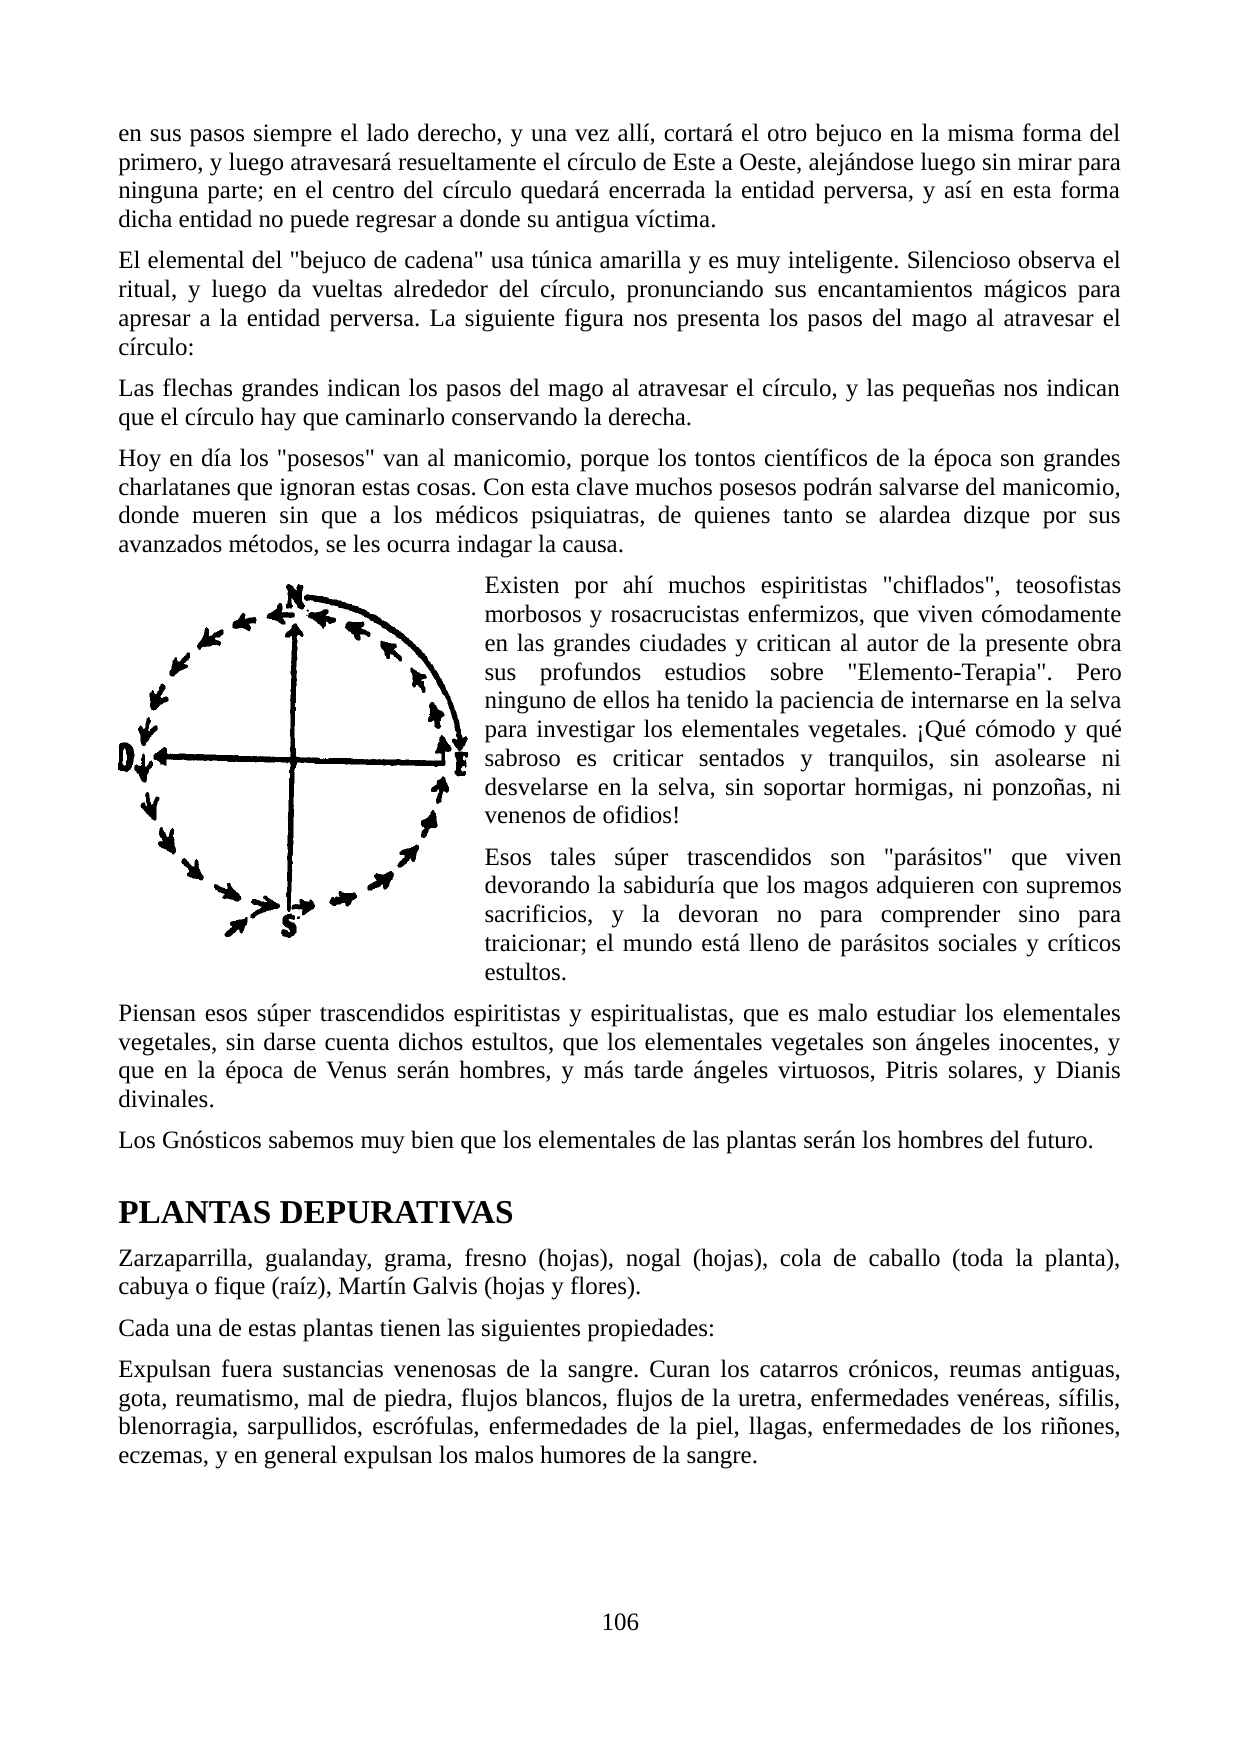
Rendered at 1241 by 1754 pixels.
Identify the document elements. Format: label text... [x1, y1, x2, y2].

text Piensan esos súper trascendidos espiritistas y espiritualistas, que es malo estudiar los elementales vegetales, sin darse cuenta dichos estultos, que los elementales vegetales son ángeles inocentes, y que en la época de Venus serán hombres, y más tarde ángeles virtuosos, Pitris solares, y Dianis divinales. [118, 998, 1122, 1113]
text Zarzaparrilla, gualanday, grama, fresno (hojas), nogal (hojas), cola de caballo (toda la planta), cabuya o fique (raíz), Martín Galvis (hojas y flores). [118, 1243, 1122, 1300]
text Existen por ahí muchos espiritistas "chiflados", teosofistas morbosos y rosacrucistas enfermizos, que viven cómodamente en las grandes ciudades y critican al autor de la presente obra sus profundos estudios sobre "Elemento-Terapia". Pero ninguno de ellos ha tenido la paciencia de internarse en la selva para investigar los elementales vegetales. ¡Qué cómodo y qué sabroso es criticar sentados y tranquilos, sin asolearse ni desvelarse en la selva, sin soportar hormigas, ni ponzoñas, ni venenos de ofidios! [473, 571, 1122, 829]
text Las flechas grandes indican los pasos del mago al atravesar el círculo, y las pequeñas nos indican que el círculo hay que caminarlo conservando la derecha. [118, 373, 1122, 431]
text Esos tales súper trascendidos son "parásitos" que viven devorando la sabiduría que los magos adquieren con supremos sacrificios, y la devoran no para comprender sino para traicionar; el mundo está lleno de parásitos sociales y críticos estultos. [118, 842, 1122, 986]
text en sus pasos siempre el lado derecho, y una vez allí, cortará el otro bejuco en la misma forma del primero, y luego atravesará resueltamente el círculo de Este a Oeste, alejándose luego sin mirar para ninguna parte; en el centro del círculo quedará encerrada la entidad perversa, y así en esta forma dicha entidad no puede regresar a donde su antigua víctima. [118, 118, 1122, 233]
text Cada una de estas plantas tienen las siguientes propiedades: [118, 1313, 1122, 1341]
picture [118, 570, 473, 955]
text El elemental del "bejuco de cadena" usa túnica amarilla y es muy inteligente. Silencioso observa el ritual, y luego da vueltas alrededor del círculo, pronunciando sus encantamientos mágicos para apresar a la entidad perversa. La siguiente figura nos presenta los pasos del mago al atravesar el círculo: [118, 246, 1122, 361]
text Los Gnósticos sabemos muy bien que los elementales de las plantas serán los hombres del futuro. [118, 1126, 1122, 1154]
text Expulsan fuera sustancias venenosas de la sangre. Curan los catarros crónicos, reumas antiguas, gota, reumatismo, mal de piedra, flujos blancos, flujos de la uretra, enfermedades venéreas, sífilis, blenorragia, sarpullidos, escrófulas, enfermedades de la piel, llagas, enfermedades de los riñones, eczemas, y en general expulsan los malos humores de la sangre. [118, 1354, 1122, 1469]
text Hoy en día los "posesos" van al manicomio, porque los tontos científicos de la época son grandes charlatanes que ignoran estas cosas. Con esta clave muchos posesos podrán salvarse del manicomio, donde mueren sin que a los médicos psiquiatras, de quienes tanto se alardea dizque por sus avanzados métodos, se les ocurra indagar la causa. [118, 443, 1122, 558]
subtitle PLANTAS DEPURATIVAS [118, 1192, 1122, 1230]
